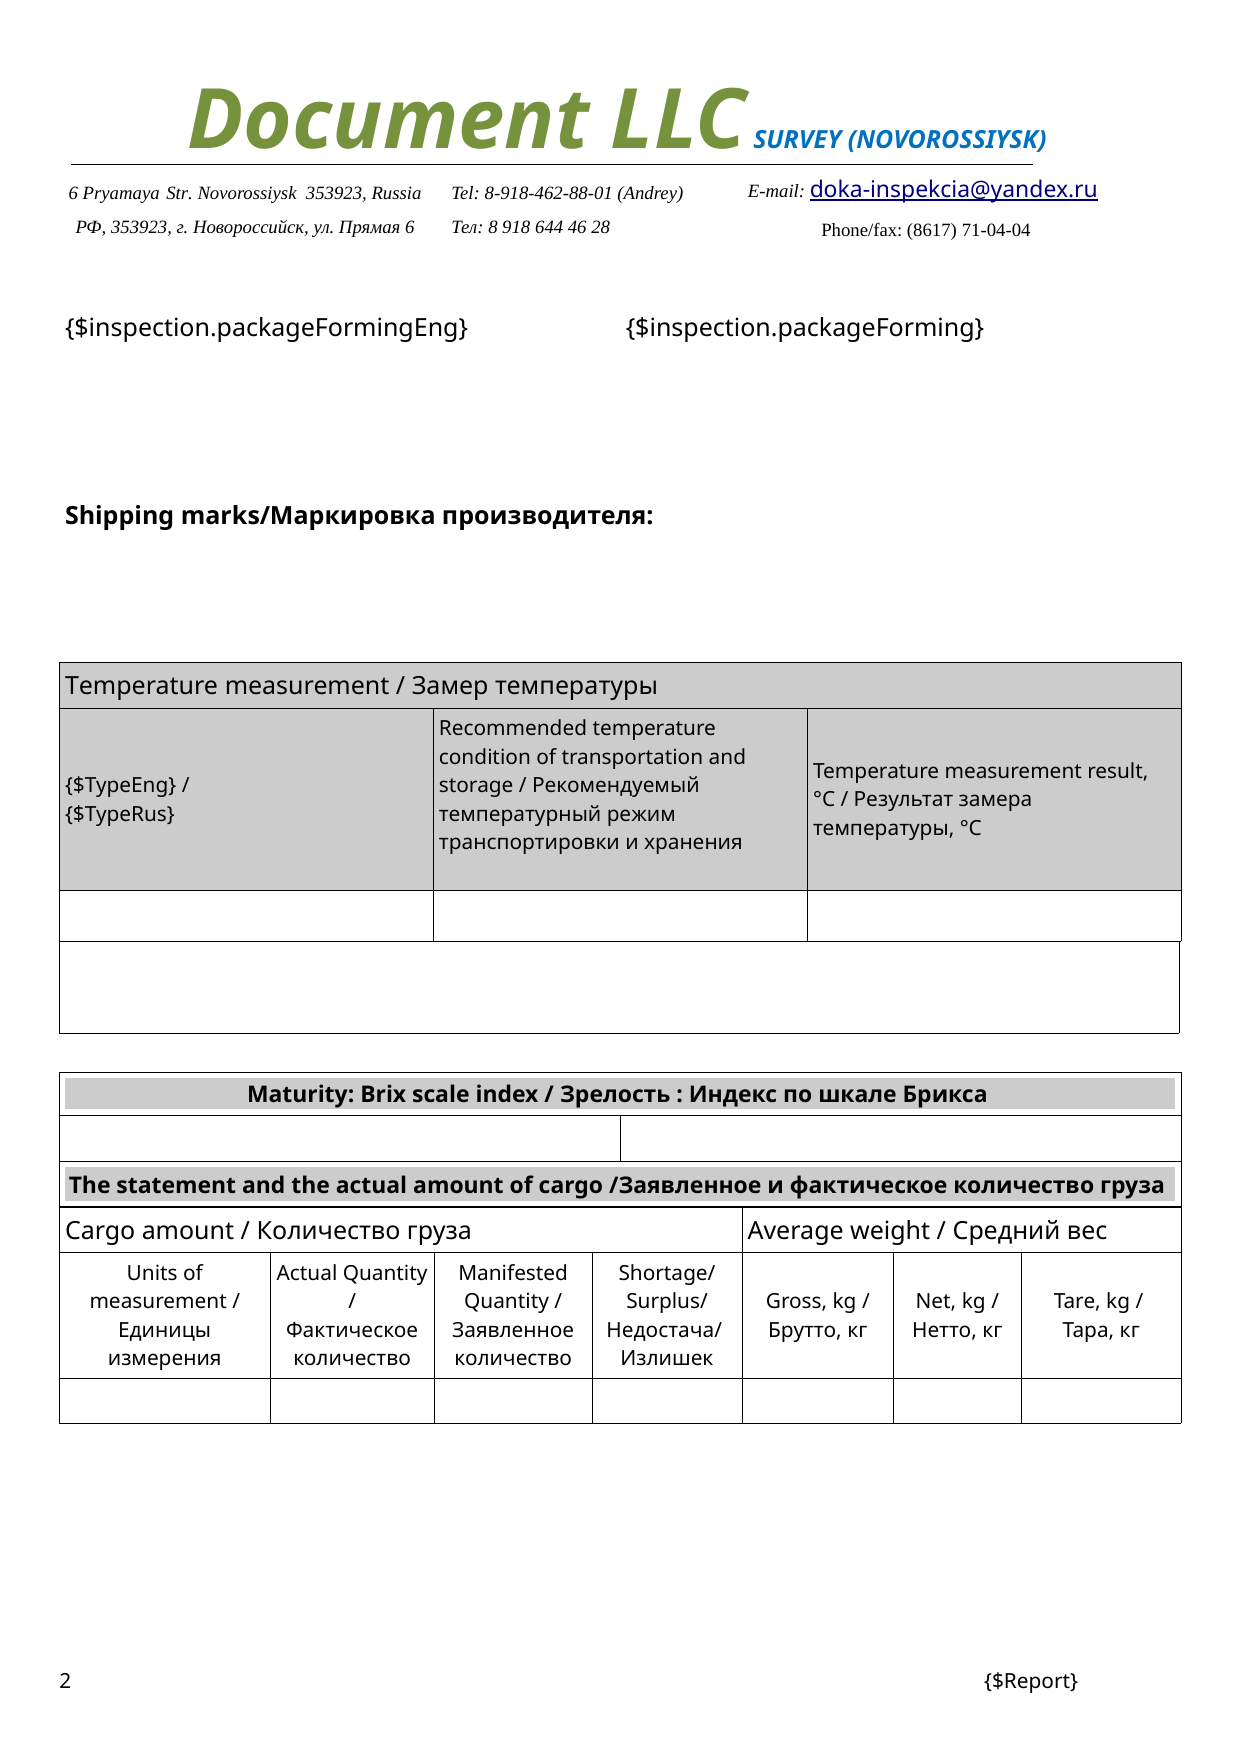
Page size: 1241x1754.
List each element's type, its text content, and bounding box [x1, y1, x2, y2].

table_cell Net, kg / Нетто, кг [894, 1253, 1021, 1377]
table_header Shipping marks/Маркировка производителя: [59, 492, 1181, 537]
table_header Temperature measurement / Замер температуры [60, 663, 1181, 708]
table_cell Manifested Quantity / Заявленное количество [435, 1253, 592, 1377]
table_header [60, 1116, 620, 1161]
table_cell [59, 537, 620, 583]
table_cell Gross, kg / Брутто, кг [743, 1253, 893, 1377]
table_cell Actual Quantity / Фактическое количество [271, 1253, 434, 1377]
table_cell [60, 987, 1179, 1032]
table_cell [60, 891, 433, 941]
table_header The statement and the actual amount of cargo /Заявленное и фактическое количество груза [60, 1162, 1181, 1206]
table_header [621, 1116, 1181, 1161]
table_cell [593, 1379, 742, 1423]
table_cell [60, 1379, 270, 1423]
table_cell Units of measurement / Единицы измерения [60, 1253, 270, 1377]
table_cell [743, 1379, 893, 1423]
table_cell [620, 537, 1181, 583]
table_cell [435, 1379, 592, 1423]
table_cell Temperature measurement result, °C / Результат замера температуры, °C [808, 709, 1181, 890]
table_cell [434, 891, 807, 941]
table_cell Recommended temperature condition of transportation and storage / Рекомендуемый температурный режим транспортировки и хранения [434, 709, 807, 890]
table_cell [271, 1379, 434, 1423]
table_cell [894, 1379, 1021, 1423]
table_header Cargo amount / Количество груза [60, 1208, 742, 1252]
table_header Average weight / Средний вес [743, 1208, 1181, 1252]
table_cell Shortage/ Surplus/ Недостача/ Излишек [593, 1253, 742, 1377]
table_header Maturity: Brix scale index / Зрелость : Индекс по шкале Брикса [60, 1073, 1181, 1115]
table_cell Tare, kg / Тара, кг [1022, 1253, 1181, 1377]
table_cell {$inspection.packageFormingEng} [59, 304, 620, 350]
table_cell [1022, 1379, 1181, 1423]
table_header [60, 942, 1179, 987]
table_cell {$TypeEng} / {$TypeRus} [60, 709, 433, 890]
table_cell {$inspection.packageForming} [620, 304, 1181, 350]
table_cell [808, 891, 1181, 941]
